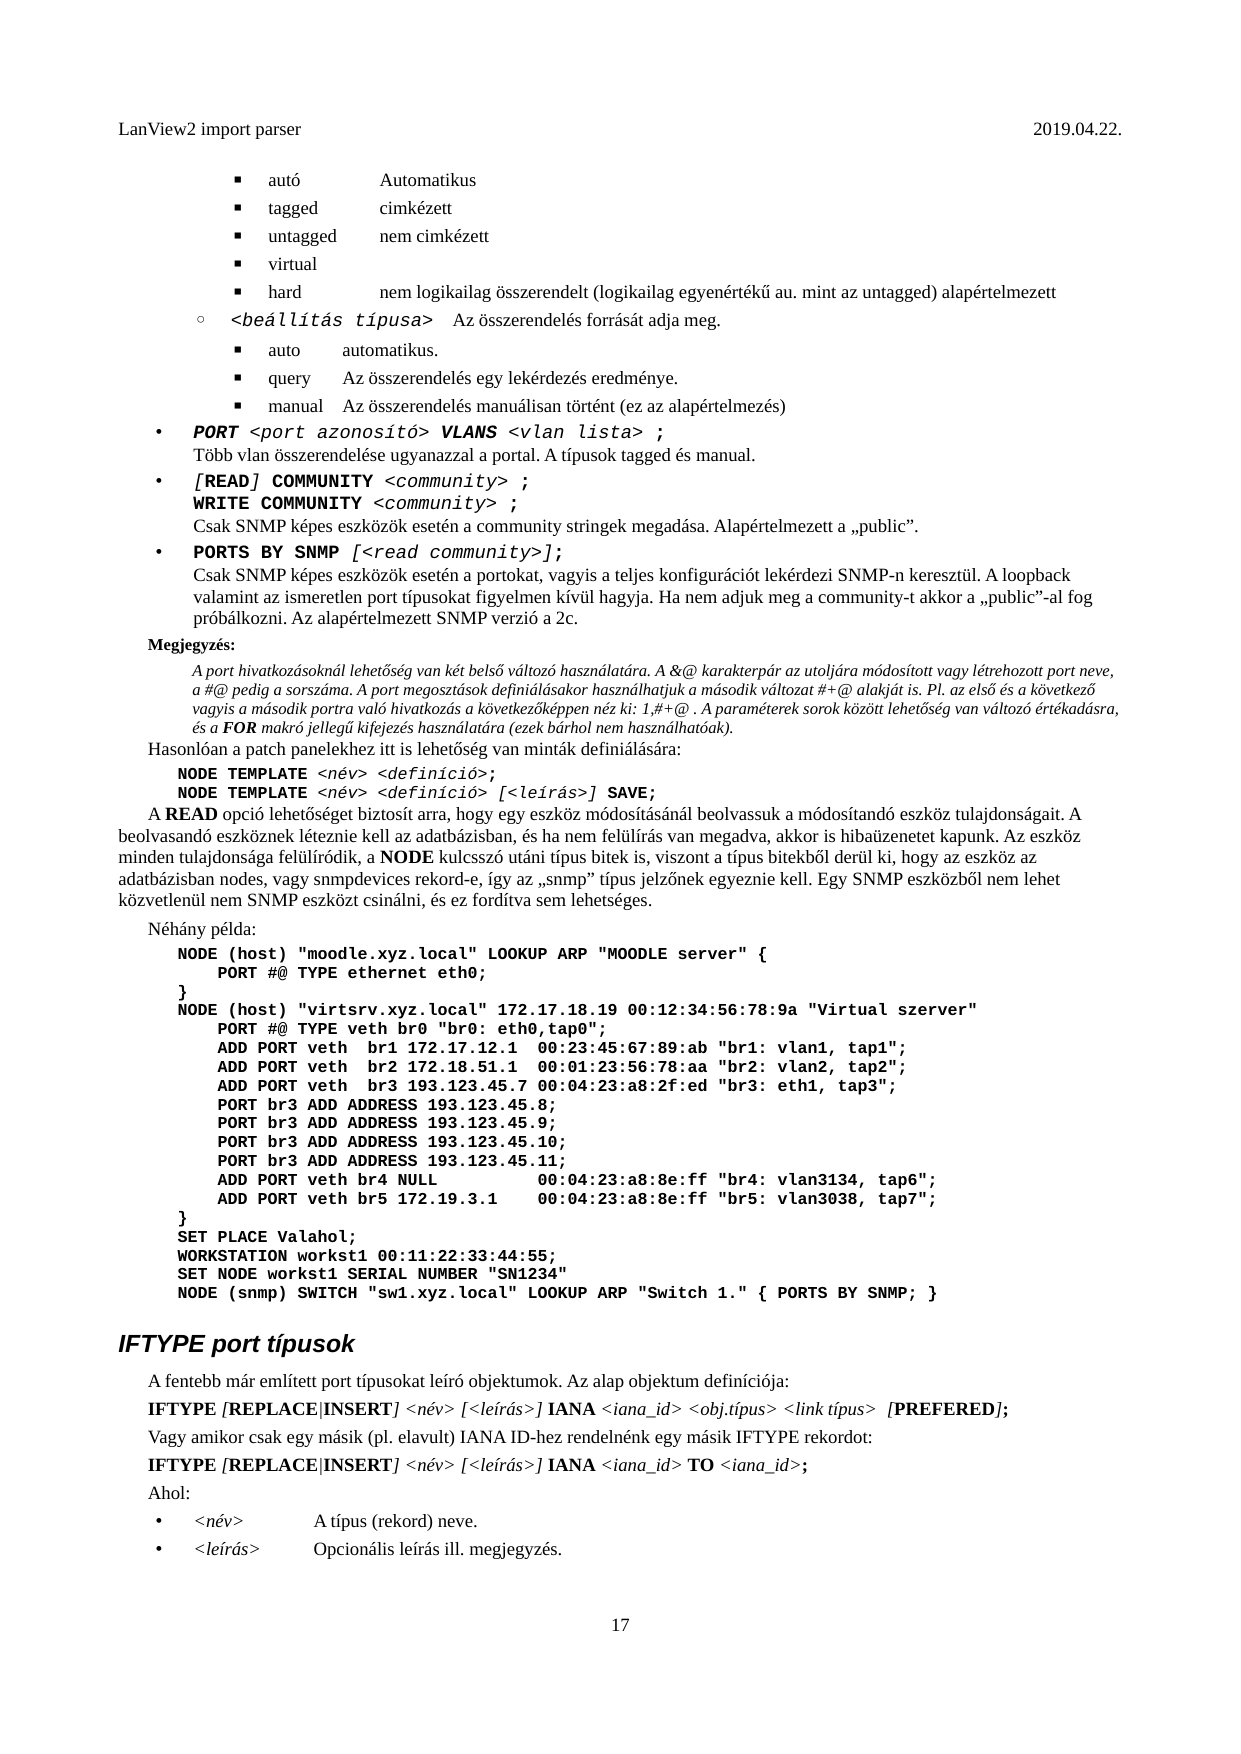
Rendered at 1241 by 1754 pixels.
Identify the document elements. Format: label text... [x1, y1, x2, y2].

text IFTYPE [REPLACE|INSERT] <név> [<leírás>] IANA <iana_id> TO <iana_id>; [118, 1454, 1122, 1475]
text SET NODE workst1 SERIAL NUMBER "SN1234" [177, 1266, 1122, 1285]
text Ahol: [118, 1482, 1122, 1503]
text Néhány példa: [118, 917, 1122, 939]
text NODE TEMPLATE <név> <definíció>; [177, 765, 1122, 784]
text A READ opció lehetőséget biztosít arra, hogy egy eszköz módosításánál beolvassuk a módosítandó eszköz tulajdonságait. A beolvasandó eszköznek léteznie kell az adatbázisban, és ha nem felülírás van megadva, akkor is hibaüzenetet kapunk. Az eszköz minden tulajdonsága felülíródik, a NODE kulcsszó utáni típus bitek is, viszont a típus bitekből derül ki, hogy az eszköz az adatbázisban nodes, vagy snmpdevices rekord-e, így az „snmp” típus jelzőnek egyeznie kell. Egy SNMP eszközből nem lehet közvetlenül nem SNMP eszközt csinálni, és ez fordítva sem lehetséges. [118, 803, 1122, 911]
text NODE (snmp) SWITCH "sw1.xyz.local" LOOKUP ARP "Switch 1." { PORTS BY SNMP; } [177, 1285, 1122, 1304]
text PORT br3 ADD ADDRESS 193.123.45.8; [177, 1096, 1122, 1115]
text Megjegyzés: [118, 635, 1122, 654]
text ADD PORT veth br3 193.123.45.7 00:04:23:a8:2f:ed "br3: eth1, tap3"; [177, 1077, 1122, 1096]
list <beállítás típusa> Az összerendelés forrását adja meg. [193, 309, 1122, 332]
text NODE (host) "moodle.xyz.local" LOOKUP ARP "MOODLE server" { [177, 945, 1122, 964]
text PORT br3 ADD ADDRESS 193.123.45.9; [177, 1115, 1122, 1134]
text Hasonlóan a patch panelekhez itt is lehetőség van minták definiálására: [118, 737, 1122, 759]
text PORT br3 ADD ADDRESS 193.123.45.11; [177, 1153, 1122, 1172]
text PORT #@ TYPE veth br0 "br0: eth0,tap0"; [177, 1021, 1122, 1040]
text NODE TEMPLATE <név> <definíció> [<leírás>] SAVE; [177, 784, 1122, 803]
text } [177, 983, 1122, 1002]
text ADD PORT veth br2 172.18.51.1 00:01:23:56:78:aa "br2: vlan2, tap2"; [177, 1058, 1122, 1077]
text NODE (host) "virtsrv.xyz.local" 172.17.18.19 00:12:34:56:78:9a "Virtual szerver" [177, 1002, 1122, 1021]
text PORT #@ TYPE ethernet eth0; [177, 964, 1122, 983]
list <név> A típus (rekord) neve. [156, 1510, 1122, 1531]
list [READ] COMMUNITY <community> ; WRITE COMMUNITY <community> ; Csak SNMP képes eszközök esetén a community stringek megadása. Alapértelmezett a „public”. [156, 472, 1122, 536]
text A port hivatkozásoknál lehetőség van két belső változó használatára. A &@ karakterpár az utoljára módosított vagy létrehozott port neve, a #@ pedig a sorszáma. A port megosztások definiálásakor használhatjuk a második változat #+@ alakját is. Pl. az első és a következő vagyis a második portra való hivatkozás a következőképpen néz ki: 1,#+@ . A paraméterek sorok között lehetőség van változó értékadásra, és a FOR makró jellegű kifejezés használatára (ezek bárhol nem használhatóak). [192, 661, 1122, 737]
list tagged cimkézett [231, 197, 1122, 219]
list query Az összerendelés egy lekérdezés eredménye. [231, 367, 1122, 388]
list PORT <port azonosító> VLANS <vlan lista> ; Több vlan összerendelése ugyanazzal a portal. A típusok tagged és manual. [156, 423, 1122, 466]
list <leírás> Opcionális leírás ill. megjegyzés. [156, 1538, 1122, 1559]
list autó Automatikus [231, 169, 1122, 191]
subtitle IFTYPE port típusok [118, 1329, 1122, 1357]
text IFTYPE [REPLACE|INSERT] <név> [<leírás>] IANA <iana_id> <obj.típus> <link típus> [PREFERED]; [118, 1398, 1122, 1419]
text WORKSTATION workst1 00:11:22:33:44:55; [177, 1247, 1122, 1266]
text ADD PORT veth br4 NULL 00:04:23:a8:8e:ff "br4: vlan3134, tap6"; [177, 1172, 1122, 1191]
text } [177, 1209, 1122, 1228]
text ADD PORT veth br1 172.17.12.1 00:23:45:67:89:ab "br1: vlan1, tap1"; [177, 1040, 1122, 1058]
text SET PLACE Valahol; [177, 1228, 1122, 1247]
text ADD PORT veth br5 172.19.3.1 00:04:23:a8:8e:ff "br5: vlan3038, tap7"; [177, 1191, 1122, 1209]
list hard nem logikailag összerendelt (logikailag egyenértékű au. mint az untagged) alapértelmezett [231, 281, 1122, 303]
list PORTS BY SNMP [<read community>]; Csak SNMP képes eszközök esetén a portokat, vagyis a teljes konfigurációt lekérdezi SNMP-n keresztül. A loopback valamint az ismeretlen port típusokat figyelmen kívül hagyja. Ha nem adjuk meg a community-t akkor a „public”-al fog próbálkozni. Az alapértelmezett SNMP verzió a 2c. [156, 543, 1122, 629]
text Vagy amikor csak egy másik (pl. elavult) IANA ID-hez rendelnénk egy másik IFTYPE rekordot: [118, 1426, 1122, 1447]
text PORT br3 ADD ADDRESS 193.123.45.10; [177, 1134, 1122, 1153]
list untagged nem cimkézett [231, 225, 1122, 247]
list auto automatikus. [231, 339, 1122, 360]
list virtual [231, 253, 1122, 275]
list manual Az összerendelés manuálisan történt (ez az alapértelmezés) [231, 395, 1122, 416]
text A fentebb már említett port típusokat leíró objektumok. Az alap objektum definíciója: [118, 1370, 1122, 1391]
